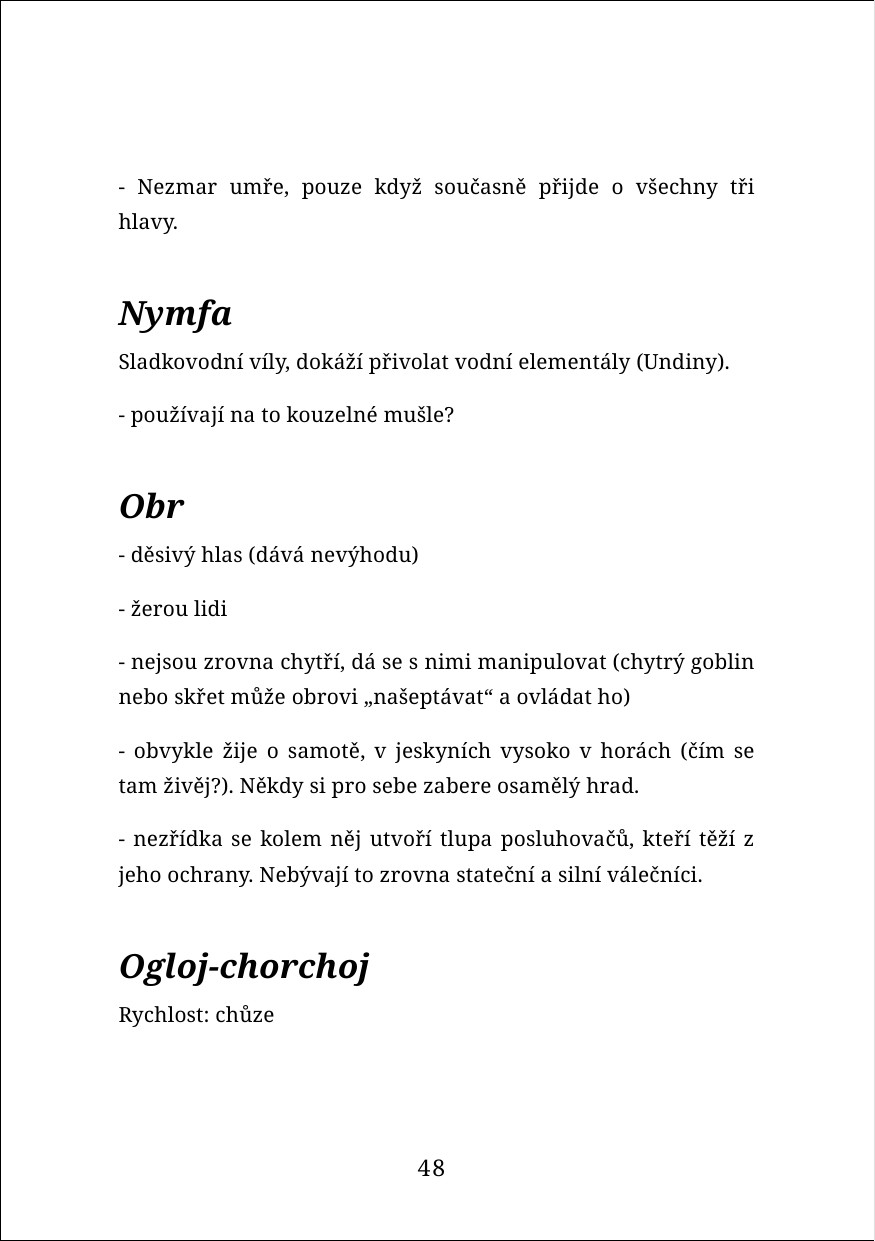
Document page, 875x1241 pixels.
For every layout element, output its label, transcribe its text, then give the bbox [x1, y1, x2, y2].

subtitle Nymfa [118, 290, 756, 336]
text - nejsou zrovna chytří, dá se s nimi manipulovat (chytrý goblin nebo skřet může obrovi „našeptávat“ a ovládat ho) [118, 647, 756, 711]
text - žerou lidi [118, 594, 756, 622]
text - Nezmar umře, pouze když současně přijde o všechny tři hlavy. [118, 172, 756, 236]
text - nezřídka se kolem něj utvoří tlupa posluhovačů, kteří těží z jeho ochrany. Nebývají to zrovna stateční a silní válečníci. [118, 824, 756, 888]
text - používají na to kouzelné mušle? [118, 401, 756, 429]
subtitle Obr [118, 483, 756, 529]
text Sladkovodní víly, dokáží přivolat vodní elementály (Undiny). [118, 347, 756, 376]
text Rychlost: chůze [118, 1000, 756, 1028]
subtitle Ogloj-chorchoj [118, 943, 756, 988]
text - děsivý hlas (dává nevýhodu) [118, 541, 756, 569]
text - obvykle žije o samotě, v jeskyních vysoko v horách (čím se tam živěj?). Někdy si pro sebe zabere osamělý hrad. [118, 736, 756, 800]
